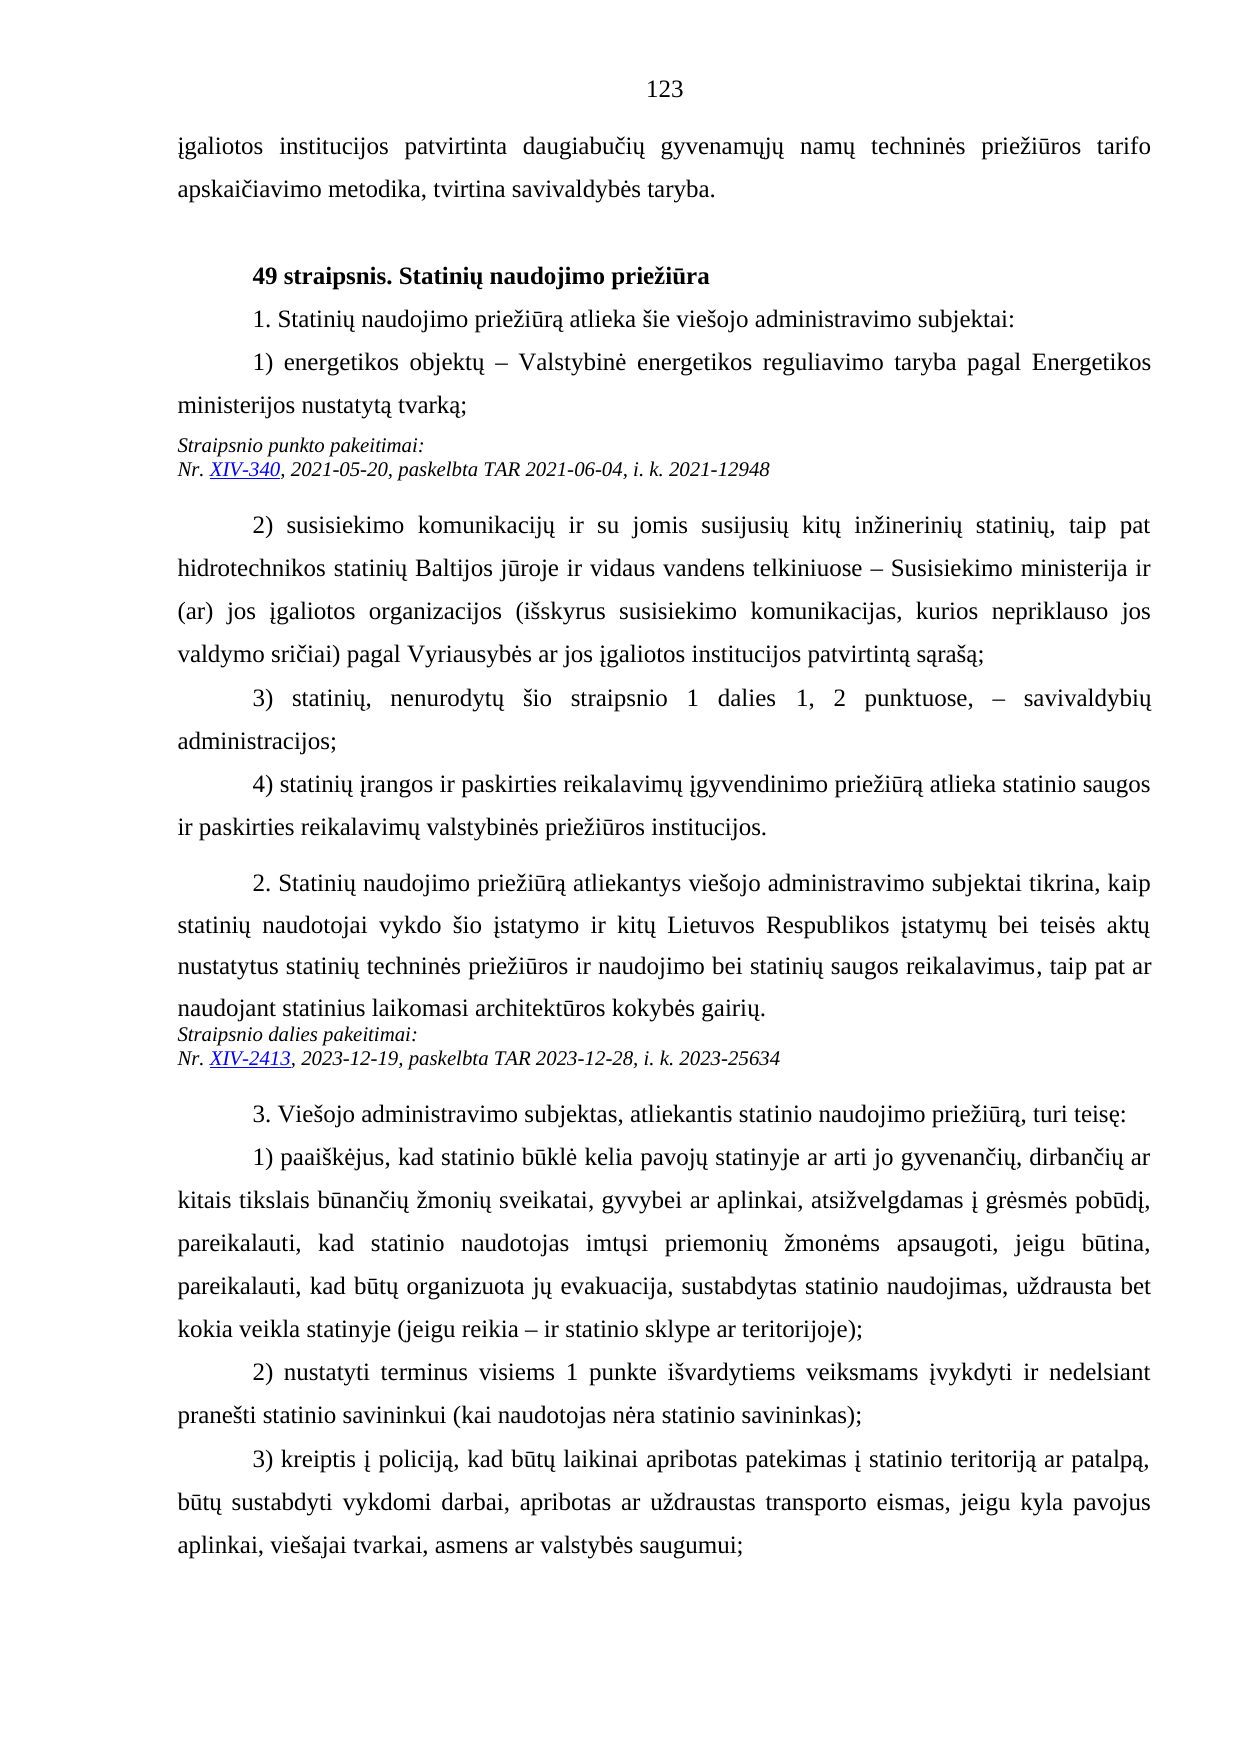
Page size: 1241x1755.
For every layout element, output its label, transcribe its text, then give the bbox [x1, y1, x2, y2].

text 3. Viešojo administravimo subjektas, atliekantis statinio naudojimo priežiūrą, turi teisę: [177, 1099, 1152, 1127]
text 1) energetikos objektų – Valstybinė energetikos reguliavimo taryba pagal Energetikos ministerijos nustatytą tvarką; [177, 347, 1152, 419]
text Nr. XIV-2413, 2023-12-19, paskelbta TAR 2023-12-28, i. k. 2023-25634 [177, 1046, 1152, 1070]
text Nr. XIV-340, 2021-05-20, paskelbta TAR 2021-06-04, i. k. 2021-12948 [177, 457, 1152, 481]
text 4) statinių įrangos ir paskirties reikalavimų įgyvendinimo priežiūrą atlieka statinio saugos ir paskirties reikalavimų valstybinės priežiūros institucijos. [177, 769, 1152, 841]
text 3) kreiptis į policiją, kad būtų laikinai apribotas patekimas į statinio teritoriją ar patalpą, būtų sustabdyti vykdomi darbai, apribotas ar uždraustas transporto eismas, jeigu kyla pavojus aplinkai, viešajai tvarkai, asmens ar valstybės saugumui; [177, 1444, 1152, 1559]
text 1. Statinių naudojimo priežiūrą atlieka šie viešojo administravimo subjektai: [177, 304, 1152, 333]
text 49 straipsnis. Statinių naudojimo priežiūra [177, 261, 1152, 289]
text 2) susisiekimo komunikacijų ir su jomis susijusių kitų inžinerinių statinių, taip pat hidrotechnikos statinių Baltijos jūroje ir vidaus vandens telkiniuose – Susisiekimo ministerija ir (ar) jos įgaliotos organizacijos (išskyrus susisiekimo komunikacijas, kurios nepriklauso jos valdymo sričiai) pagal Vyriausybės ar jos įgaliotos institucijos patvirtintą sąrašą; [177, 510, 1152, 668]
text Straipsnio dalies pakeitimai: [177, 1022, 1152, 1046]
text įgaliotos institucijos patvirtinta daugiabučių gyvenamųjų namų techninės priežiūros tarifo apskaičiavimo metodika, tvirtina savivaldybės taryba. [177, 131, 1152, 203]
text 2. Statinių naudojimo priežiūrą atliekantys viešojo administravimo subjektai tikrina, kaip statinių naudotojai vykdo šio įstatymo ir kitų Lietuvos Respublikos įstatymų bei teisės aktų nustatytus statinių techninės priežiūros ir naudojimo bei statinių saugos reikalavimus, taip pat ar naudojant statinius laikomasi architektūros kokybės gairių. [177, 855, 1152, 1022]
text 1) paaiškėjus, kad statinio būklė kelia pavojų statinyje ar arti jo gyvenančių, dirbančių ar kitais tikslais būnančių žmonių sveikatai, gyvybei ar aplinkai, atsižvelgdamas į grėsmės pobūdį, pareikalauti, kad statinio naudotojas imtųsi priemonių žmonėms apsaugoti, jeigu būtina, pareikalauti, kad būtų organizuota jų evakuacija, sustabdytas statinio naudojimas, uždrausta bet kokia veikla statinyje (jeigu reikia – ir statinio sklype ar teritorijoje); [177, 1142, 1152, 1343]
text 2) nustatyti terminus visiems 1 punkte išvardytiems veiksmams įvykdyti ir nedelsiant pranešti statinio savininkui (kai naudotojas nėra statinio savininkas); [177, 1357, 1152, 1429]
text Straipsnio punkto pakeitimai: [177, 433, 1152, 457]
text 3) statinių, nenurodytų šio straipsnio 1 dalies 1, 2 punktuose, – savivaldybių administracijos; [177, 683, 1152, 754]
